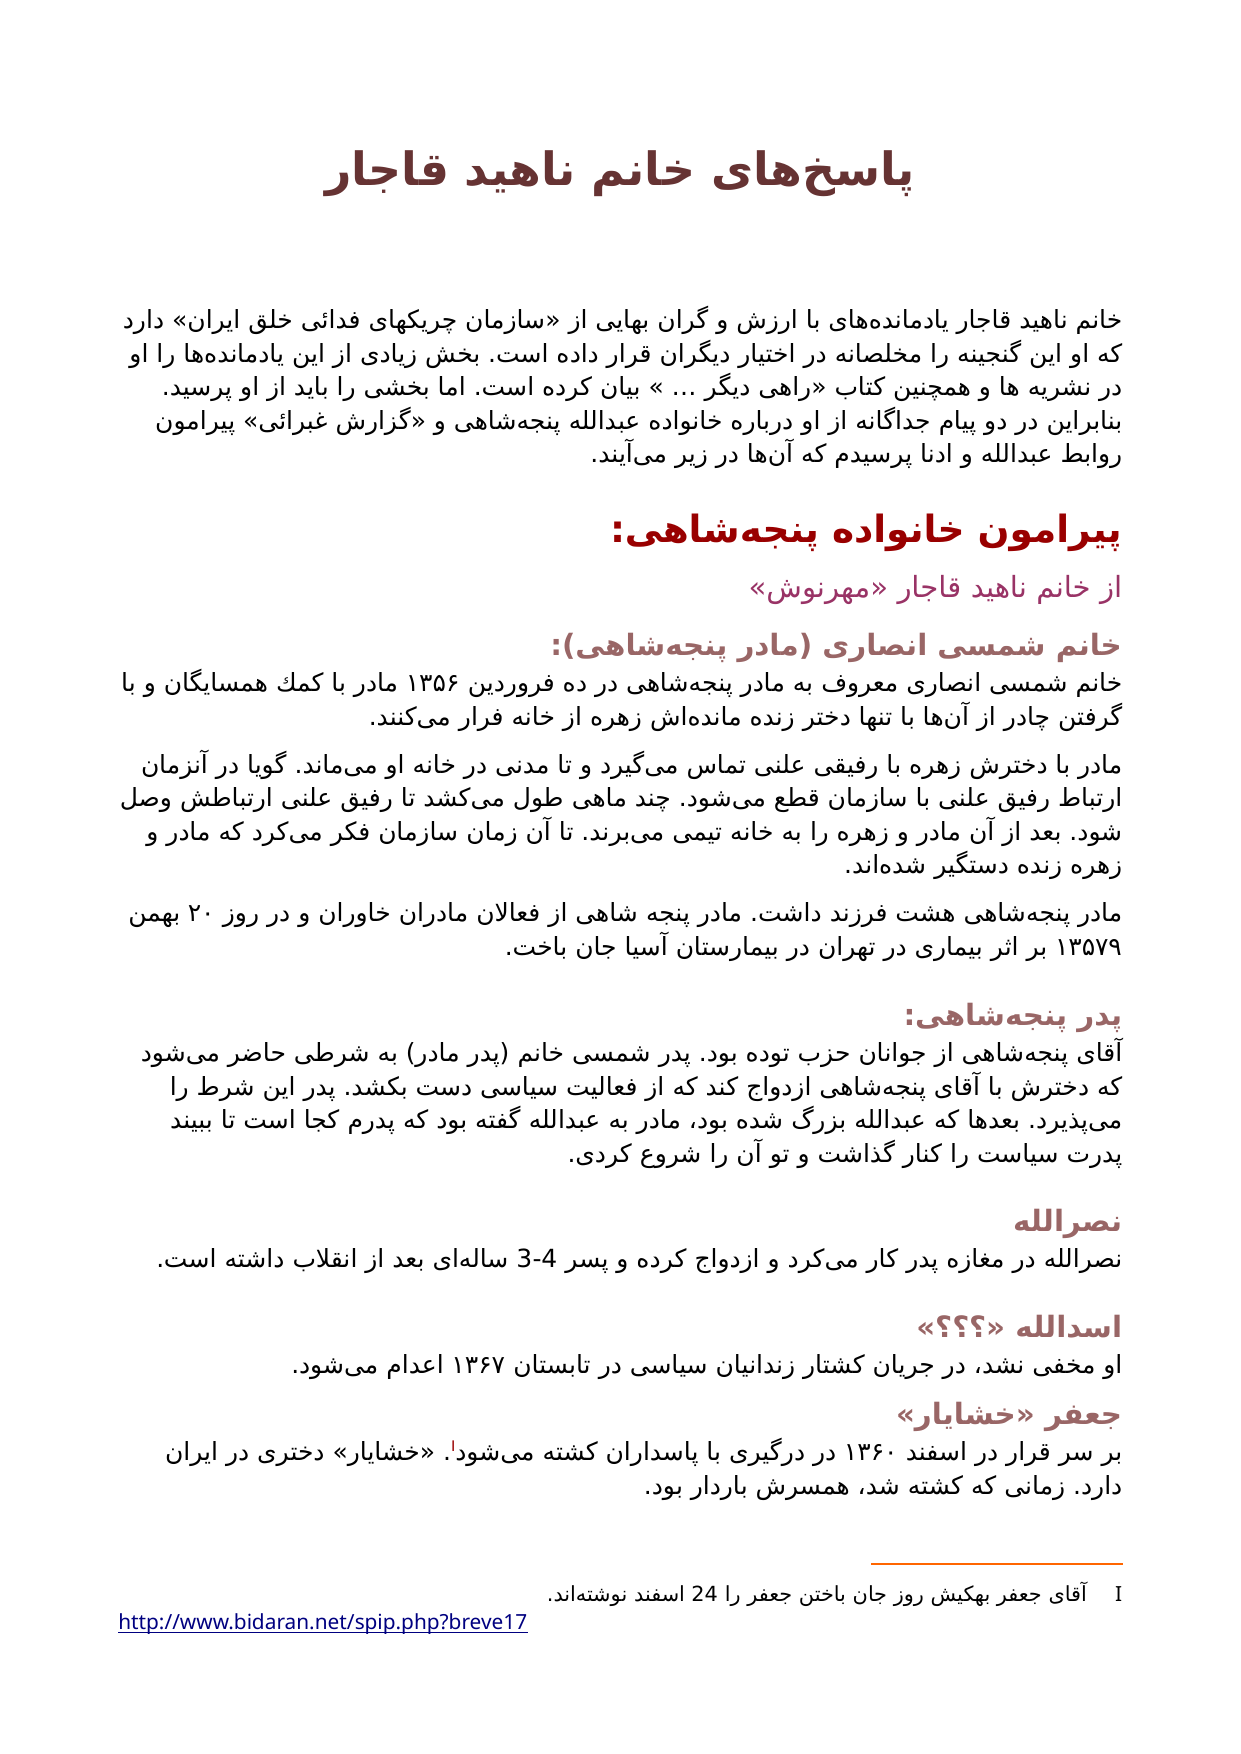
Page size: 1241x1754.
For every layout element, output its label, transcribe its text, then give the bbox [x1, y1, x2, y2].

text آقای جعفر بهکیش روز جان باختن جعفر را 24 اسفند نوشته‌اند. [118, 1579, 1122, 1607]
text او مخفی نشد، در جریان کشتار زندانیان سیاسی در تابستان ۱۳۶۷ اعدام می‌شود. [118, 1351, 1122, 1380]
text خانم شمسی انصاری معروف به مادر پنجه‌شاهی در ده فروردین ۱۳۵۶ مادر با كمك همسايگان و با گرفتن چادر از آن‌ها با تنها دختر زنده مانده‌‌اش زهره از خانه فرار می‌کنند. [118, 668, 1122, 731]
subtitle پیرامون خانواده پنجه‌شاهی: [118, 508, 1122, 552]
subtitle خانم شمسی انصاری (مادر پنجه‌شاهی): [118, 628, 1122, 662]
subtitle نصرالله [118, 1204, 1122, 1239]
text آقای پنجه‌شاهی از جوانان حزب توده بود. پدر شمسی خانم (پدر مادر) به شرطی حاضر می‌شود که دخترش با آقای پنجه‌شاهی ازدواج کند که از فعالیت سیاسی دست بکشد. پدر این شرط را می‌پذیرد. بعدها که عبدالله بزرگ شده بود، مادر به عبدالله گفته بود که پدرم کجا است تا ببیند پدرت سیاست را کنار گذاشت و تو آن را شروع کردی. [118, 1038, 1122, 1168]
subtitle پدر پنجه‌شاهی: [118, 998, 1122, 1032]
text مادر با دخترش زهره با رفيقی علنی تماس مى‌‌گيرد و تا مدنی در خانه او می‌ماند. گويا در آنزمان ارتباط رفيق علنی با سازمان قطع می‌شود. چند ماهی طول می‌کشد تا رفيق علنی ارتباطش وصل شود. بعد از آن مادر و زهره را به خانه تيمی می‌برند. تا آن زمان سازمان فكر می‌کرد که مادر و زهره زنده دستگير شده‌اند. [118, 750, 1122, 880]
text خانم ناهید قاجار یادمانده‌های با‌ ارزش و گران بهایی از «سازمان چریکهای فدائی خلق ایران» دارد که او این گنجینه را مخلصانه در اختیار دیگران قرار داده است. بخش زیادی از این یادمانده‌ها را او در نشریه ها و همچنین کتاب «راهی دیگر … » بیان کرده است. اما بخشی را باید از او پرسید. بنابراین در دو پیام جداگانه از او درباره خانواده عبدالله پنجه‌شاهی و «گزارش غبرائی» پیرامون روابط عبدالله و ادنا پرسیدم که آن‌ها در زیر می‌آیند. [118, 305, 1122, 468]
subtitle جعفر «خشایار» [118, 1397, 1122, 1432]
text بر سر قرار در اسفند ۱۳۶۰ در درگیری با پاسداران کشته می‌شود. «خشایار» دختری در ایران دارد. زمانی که کشته شد، همسرش باردار بود. [118, 1438, 1122, 1500]
text http://www.bidaran.net/spip.php?breve17 [118, 1607, 1122, 1636]
subtitle پاسخ‌های خانم ناهید قاجار [118, 143, 1122, 196]
subtitle اسدالله «؟؟؟» [118, 1311, 1122, 1345]
text مادر پنجه‌شاهی هشت فرزند داشت. مادر پنجه شاهی از فعالان مادران خاوران و در روز ۲۰ بهمن ۱۳۵۷۹ بر اثر بیماری در تهران در بیمارستان آسیا جان باخت. [118, 899, 1122, 961]
subtitle از خانم ناهید قاجار «مهرنوش» [118, 570, 1122, 604]
text نصرالله در مغازه پدر کار می‌کرد و ازدواج کرده و پسر 4-3 ساله‌ای بعد از انقلاب داشته است. [118, 1245, 1122, 1274]
